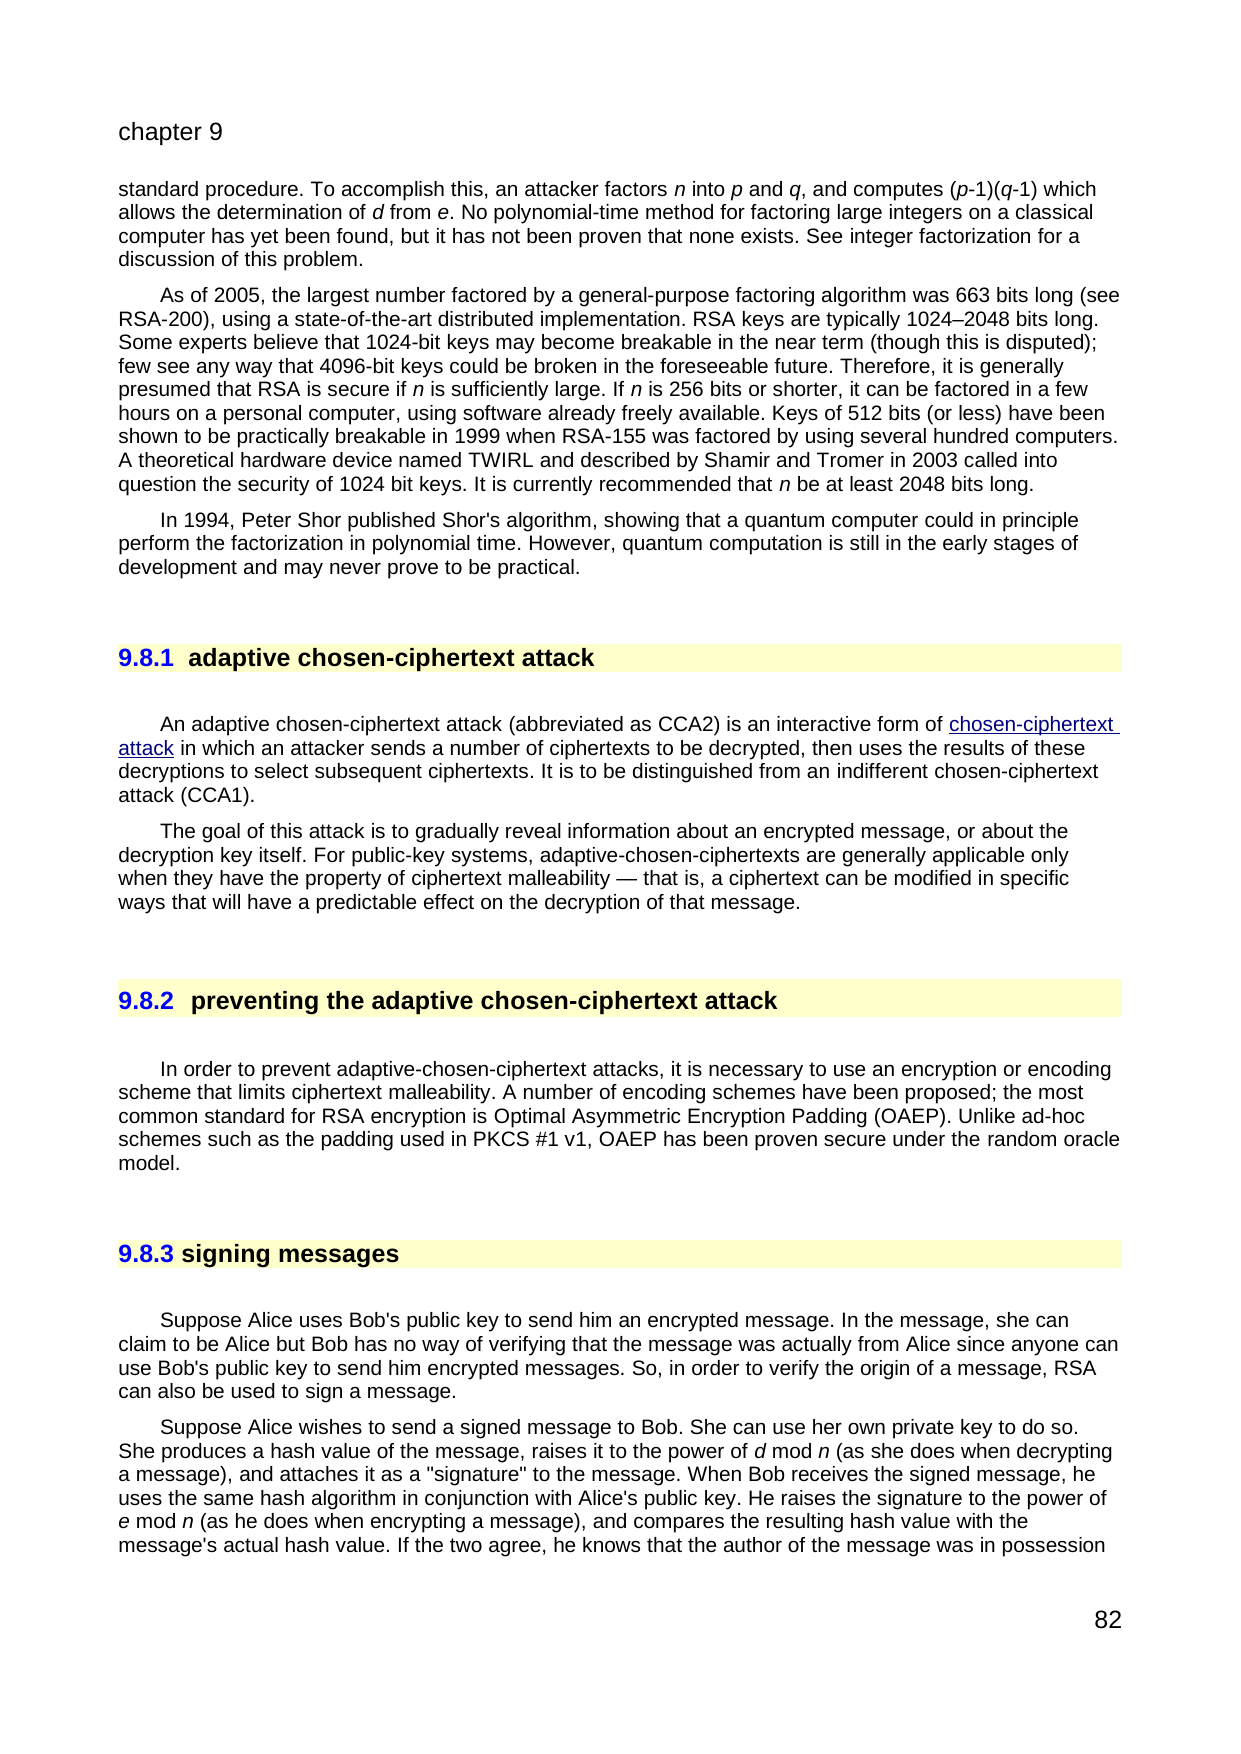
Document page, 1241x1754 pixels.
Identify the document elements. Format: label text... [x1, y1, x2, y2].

subtitle adaptive chosen-ciphertext attack [118, 644, 1122, 672]
text As of 2005, the largest number factored by a general-purpose factoring algorithm was 663 bits long (see RSA-200), using a state-of-the-art distributed implementation. RSA keys are typically 1024–2048 bits long. Some experts believe that 1024-bit keys may become breakable in the near term (though this is disputed); few see any way that 4096-bit keys could be broken in the foreseeable future. Therefore, it is generally presumed that RSA is secure if n is sufficiently large. If n is 256 bits or shorter, it can be factored in a few hours on a personal computer, using software already freely available. Keys of 512 bits (or less) have been shown to be practically breakable in 1999 when RSA-155 was factored by using several hundred computers. A theoretical hardware device named TWIRL and described by Shamir and Tromer in 2003 called into question the security of 1024 bit keys. It is currently recommended that n be at least 2048 bits long. [118, 284, 1122, 496]
subtitle signing messages [118, 1240, 1122, 1268]
text Suppose Alice wishes to send a signed message to Bob. She can use her own private key to do so. She produces a hash value of the message, raises it to the power of d mod n (as she does when decrypting a message), and attaches it as a "signature" to the message. When Bob receives the signed message, he uses the same hash algorithm in conjunction with Alice's public key. He raises the signature to the power of e mod n (as he does when encrypting a message), and compares the resulting hash value with the message's actual hash value. If the two agree, he knows that the author of the message was in possession [118, 1416, 1122, 1557]
text The goal of this attack is to gradually reveal information about an encrypted message, or about the decryption key itself. For public-key systems, adaptive-chosen-ciphertexts are generally applicable only when they have the property of ciphertext malleability — that is, a ciphertext can be modified in specific ways that will have a predictable effect on the decryption of that message. [118, 819, 1122, 914]
text In order to prevent adaptive-chosen-ciphertext attacks, it is necessary to use an encryption or encoding scheme that limits ciphertext malleability. A number of encoding schemes have been proposed; the most common standard for RSA encryption is Optimal Asymmetric Encryption Padding (OAEP). Unlike ad-hoc schemes such as the padding used in PKCS #1 v1, OAEP has been proven secure under the random oracle model. [118, 1057, 1122, 1175]
subtitle preventing the adaptive chosen-ciphertext attack [118, 979, 1122, 1017]
text In 1994, Peter Shor published Shor's algorithm, showing that a quantum computer could in principle perform the factorization in polynomial time. However, quantum computation is still in the early stages of development and may never prove to be practical. [118, 508, 1122, 579]
text An adaptive chosen-ciphertext attack (abbreviated as CCA2) is an interactive form of chosen-ciphertext attack in which an attacker sends a number of ciphertexts to be decrypted, then uses the results of these decryptions to select subsequent ciphertexts. It is to be distinguished from an indifferent chosen-ciphertext attack (CCA1). [118, 713, 1122, 807]
text standard procedure. To accomplish this, an attacker factors n into p and q, and computes (p-1)(q-1) which allows the determination of d from e. No polynomial-time method for factoring large integers on a classical computer has yet been found, but it has not been proven that none exists. See integer factorization for a discussion of this problem. [118, 177, 1122, 271]
text Suppose Alice uses Bob's public key to send him an encrypted message. In the message, she can claim to be Alice but Bob has no way of verifying that the message was actually from Alice since anyone can use Bob's public key to send him encrypted messages. So, in order to verify the origin of a message, RSA can also be used to sign a message. [118, 1309, 1122, 1403]
